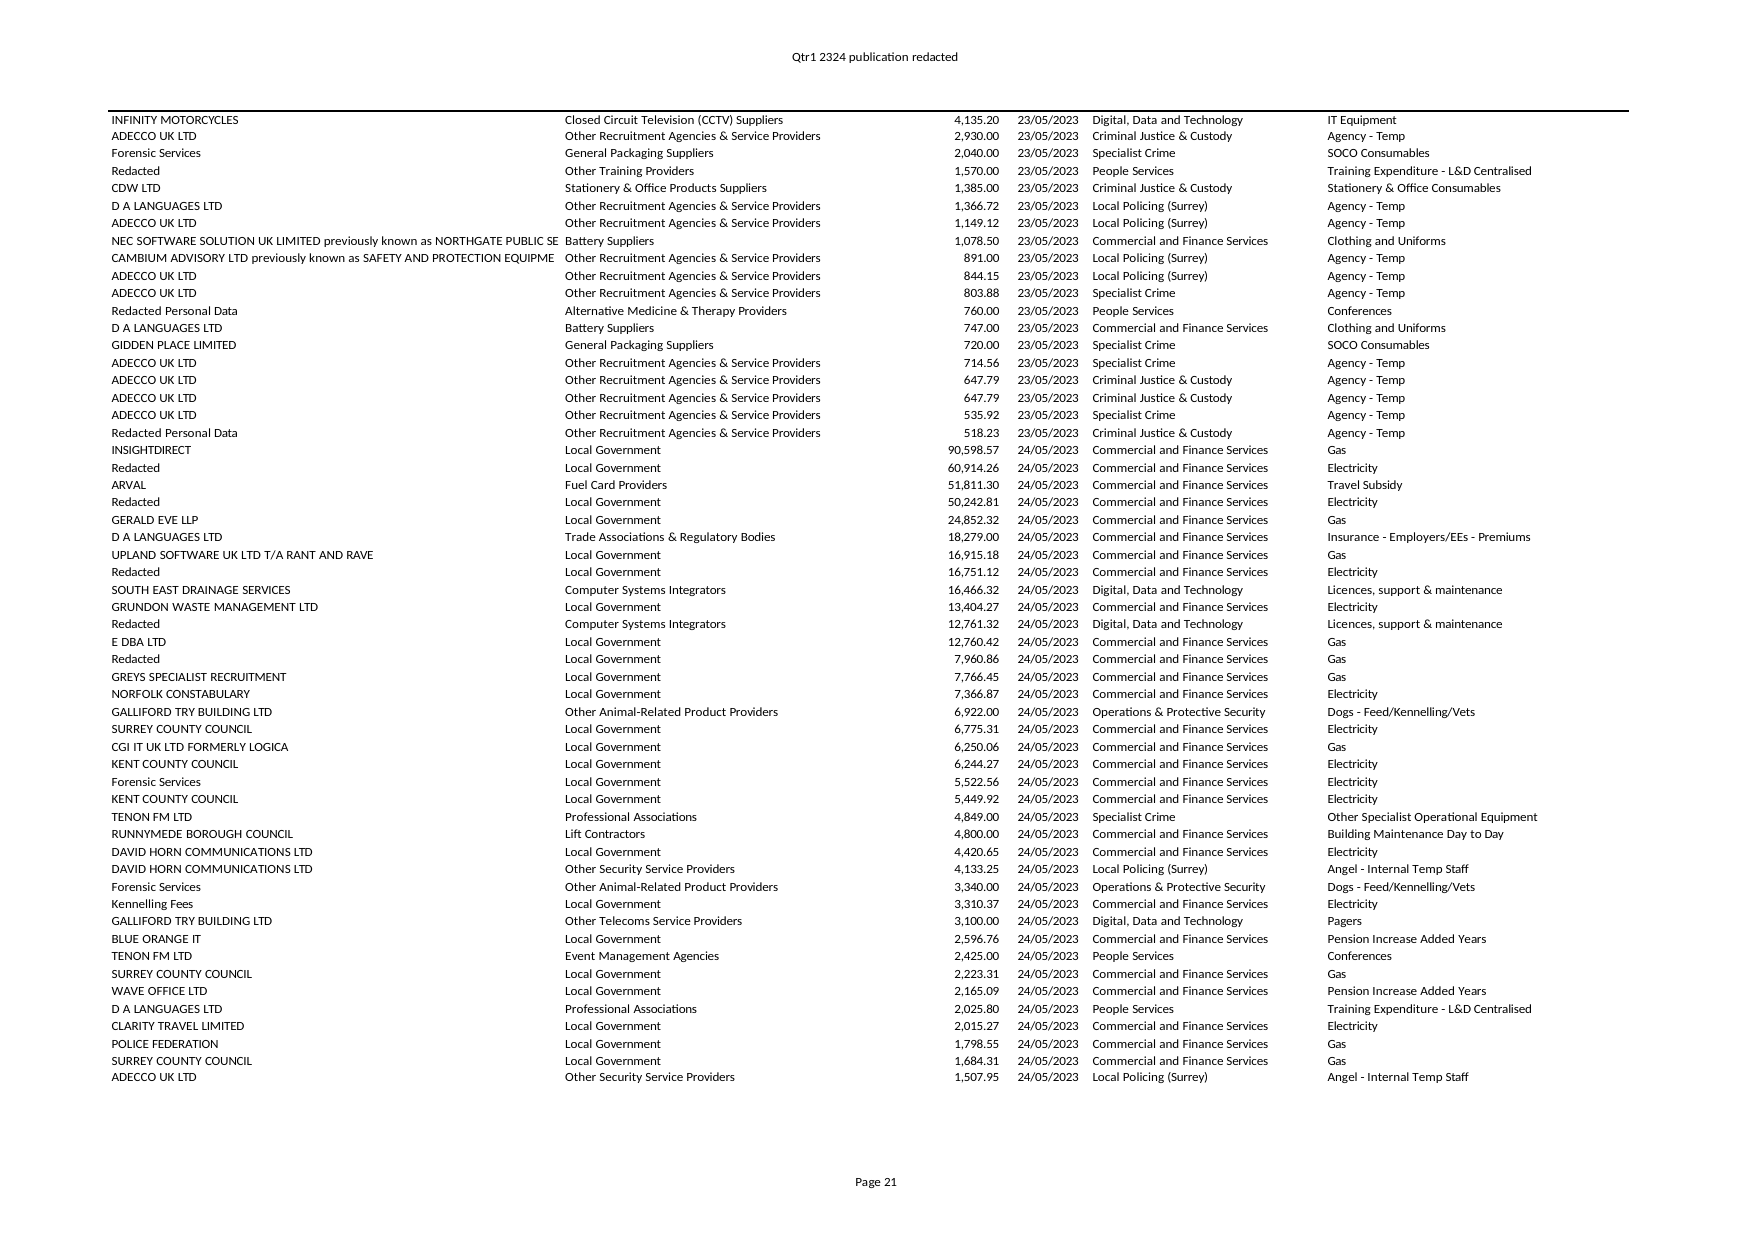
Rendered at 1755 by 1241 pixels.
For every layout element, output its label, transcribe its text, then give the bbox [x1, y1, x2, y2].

table_cell 90,598.57 [920, 442, 1004, 460]
table_cell 24/05/2023 [1004, 1001, 1089, 1018]
table_cell Agency - Temp [1324, 425, 1629, 442]
table_cell Local Government [562, 442, 920, 460]
table_cell 24/05/2023 [1004, 687, 1089, 704]
table_cell 18,279.00 [920, 529, 1004, 547]
table_cell Angel - Internal Temp Staff [1324, 861, 1629, 879]
table_cell 23/05/2023 [1004, 146, 1089, 163]
table_cell Electricity [1324, 687, 1629, 704]
table_cell 24/05/2023 [1004, 1071, 1089, 1086]
table_cell 6,922.00 [920, 704, 1004, 721]
table_cell NEC SOFTWARE SOLUTION UK LIMITED previously known as NORTHGATE PUBLIC SE [108, 233, 562, 250]
table_cell Specialist Crime [1089, 338, 1324, 355]
table_cell D A LANGUAGES LTD [108, 320, 562, 337]
table_cell Electricity [1324, 774, 1629, 791]
table_cell 5,522.56 [920, 774, 1004, 791]
table_cell Agency - Temp [1324, 390, 1629, 407]
table_cell 24/05/2023 [1004, 756, 1089, 774]
table_cell Event Management Agencies [562, 949, 920, 966]
table_cell Specialist Crime [1089, 146, 1324, 163]
table_cell ADECCO UK LTD [108, 390, 562, 407]
table_cell Agency - Temp [1324, 198, 1629, 215]
table_cell ADECCO UK LTD [108, 128, 562, 146]
table_cell 24/05/2023 [1004, 931, 1089, 948]
table_cell GREYS SPECIALIST RECRUITMENT [108, 669, 562, 687]
table_cell Other Recruitment Agencies & Service Providers [562, 372, 920, 390]
table_cell KENT COUNTY COUNCIL [108, 756, 562, 774]
table_cell Dogs - Feed/Kennelling/Vets [1324, 879, 1629, 896]
table_cell Local Policing (Surrey) [1089, 215, 1324, 233]
table_cell Digital, Data and Technology [1089, 914, 1324, 931]
table_cell 844.15 [920, 268, 1004, 285]
table_cell E DBA LTD [108, 634, 562, 652]
table_cell Specialist Crime [1089, 355, 1324, 372]
table_cell 23/05/2023 [1004, 372, 1089, 390]
table_cell Redacted [108, 163, 562, 181]
table_cell Redacted Personal Data [108, 303, 562, 320]
table_cell Commercial and Finance Services [1089, 477, 1324, 494]
table_cell GERALD EVE LLP [108, 512, 562, 529]
table_cell 24,852.32 [920, 512, 1004, 529]
table_cell Criminal Justice & Custody [1089, 128, 1324, 146]
table_cell Other Specialist Operational Equipment [1324, 809, 1629, 826]
table_cell Local Government [562, 1053, 920, 1071]
table_cell ADECCO UK LTD [108, 372, 562, 390]
table_cell Local Government [562, 984, 920, 1001]
table_cell 518.23 [920, 425, 1004, 442]
table_cell Forensic Services [108, 146, 562, 163]
table_cell Local Government [562, 774, 920, 791]
table_cell 720.00 [920, 338, 1004, 355]
table_cell 24/05/2023 [1004, 861, 1089, 879]
table_cell Commercial and Finance Services [1089, 1053, 1324, 1071]
table_cell 4,800.00 [920, 826, 1004, 844]
table_cell Electricity [1324, 844, 1629, 861]
table_cell 535.92 [920, 407, 1004, 425]
table_cell Computer Systems Integrators [562, 617, 920, 634]
table_cell 1,366.72 [920, 198, 1004, 215]
table_cell Gas [1324, 652, 1629, 669]
table_cell Criminal Justice & Custody [1089, 390, 1324, 407]
table_cell Building Maintenance Day to Day [1324, 826, 1629, 844]
table_cell GALLIFORD TRY BUILDING LTD [108, 914, 562, 931]
table_cell 23/05/2023 [1004, 163, 1089, 181]
table_cell Conferences [1324, 949, 1629, 966]
table_cell GRUNDON WASTE MANAGEMENT LTD [108, 599, 562, 617]
table_cell Local Government [562, 1018, 920, 1036]
table_cell Other Telecoms Service Providers [562, 914, 920, 931]
table_cell Local Government [562, 896, 920, 913]
table_cell Specialist Crime [1089, 407, 1324, 425]
table_cell 23/05/2023 [1004, 338, 1089, 355]
table_cell Commercial and Finance Services [1089, 564, 1324, 582]
table_cell Electricity [1324, 896, 1629, 913]
table_cell 891.00 [920, 250, 1004, 268]
table_cell 24/05/2023 [1004, 547, 1089, 564]
table_cell Commercial and Finance Services [1089, 826, 1324, 844]
table_cell Forensic Services [108, 774, 562, 791]
table_cell 3,310.37 [920, 896, 1004, 913]
table_cell 1,078.50 [920, 233, 1004, 250]
table_cell 24/05/2023 [1004, 582, 1089, 599]
table_cell UPLAND SOFTWARE UK LTD T/A RANT AND RAVE [108, 547, 562, 564]
table_cell 24/05/2023 [1004, 512, 1089, 529]
table_cell Commercial and Finance Services [1089, 652, 1324, 669]
table_cell Commercial and Finance Services [1089, 529, 1324, 547]
table_cell Pension Increase Added Years [1324, 984, 1629, 1001]
table_cell Pagers [1324, 914, 1629, 931]
table_cell Other Recruitment Agencies & Service Providers [562, 407, 920, 425]
table_cell 6,244.27 [920, 756, 1004, 774]
table_cell Commercial and Finance Services [1089, 442, 1324, 460]
table_cell 24/05/2023 [1004, 914, 1089, 931]
table_cell Electricity [1324, 495, 1629, 512]
table_cell People Services [1089, 303, 1324, 320]
table_cell Licences, support & maintenance [1324, 582, 1629, 599]
table_cell SURREY COUNTY COUNCIL [108, 966, 562, 983]
table_cell Local Policing (Surrey) [1089, 198, 1324, 215]
table_cell 23/05/2023 [1004, 181, 1089, 198]
table_cell 24/05/2023 [1004, 896, 1089, 913]
table_cell CDW LTD [108, 181, 562, 198]
table_cell Local Government [562, 564, 920, 582]
table_cell 60,914.26 [920, 460, 1004, 477]
table_cell Digital, Data and Technology [1089, 582, 1324, 599]
table_cell 1,798.55 [920, 1036, 1004, 1053]
table_cell Local Government [562, 512, 920, 529]
table_cell Professional Associations [562, 809, 920, 826]
table_cell Local Policing (Surrey) [1089, 250, 1324, 268]
table_cell Other Recruitment Agencies & Service Providers [562, 250, 920, 268]
table_cell Digital, Data and Technology [1089, 112, 1324, 128]
table_cell 647.79 [920, 390, 1004, 407]
table_cell 7,960.86 [920, 652, 1004, 669]
table_cell Professional Associations [562, 1001, 920, 1018]
table_cell Dogs - Feed/Kennelling/Vets [1324, 704, 1629, 721]
table_cell 4,135.20 [920, 112, 1004, 128]
table_cell 24/05/2023 [1004, 739, 1089, 756]
table_cell 23/05/2023 [1004, 285, 1089, 303]
table_cell 24/05/2023 [1004, 442, 1089, 460]
table_cell SOCO Consumables [1324, 338, 1629, 355]
table_cell POLICE FEDERATION [108, 1036, 562, 1053]
table_cell Commercial and Finance Services [1089, 1036, 1324, 1053]
table_cell Gas [1324, 634, 1629, 652]
table_cell 23/05/2023 [1004, 128, 1089, 146]
table_cell Alternative Medicine & Therapy Providers [562, 303, 920, 320]
table_cell Commercial and Finance Services [1089, 634, 1324, 652]
table_cell Commercial and Finance Services [1089, 791, 1324, 809]
table_cell 24/05/2023 [1004, 617, 1089, 634]
table_cell Agency - Temp [1324, 250, 1629, 268]
table_cell 24/05/2023 [1004, 966, 1089, 983]
table_cell Battery Suppliers [562, 233, 920, 250]
table_cell Forensic Services [108, 879, 562, 896]
table_cell Commercial and Finance Services [1089, 669, 1324, 687]
table_cell 24/05/2023 [1004, 791, 1089, 809]
table_cell Training Expenditure - L&D Centralised [1324, 1001, 1629, 1018]
table_cell 1,684.31 [920, 1053, 1004, 1071]
table_cell Other Security Service Providers [562, 861, 920, 879]
table_cell Local Government [562, 599, 920, 617]
table_cell Commercial and Finance Services [1089, 460, 1324, 477]
table_cell SURREY COUNTY COUNCIL [108, 1053, 562, 1071]
table_cell Electricity [1324, 599, 1629, 617]
table_cell 24/05/2023 [1004, 844, 1089, 861]
table_cell Redacted [108, 617, 562, 634]
table_cell Angel - Internal Temp Staff [1324, 1071, 1629, 1086]
table_cell Commercial and Finance Services [1089, 495, 1324, 512]
table_cell Redacted [108, 564, 562, 582]
table_cell 23/05/2023 [1004, 355, 1089, 372]
table_cell 4,849.00 [920, 809, 1004, 826]
table_cell 2,425.00 [920, 949, 1004, 966]
table_cell Local Government [562, 966, 920, 983]
table_cell 13,404.27 [920, 599, 1004, 617]
table_cell 714.56 [920, 355, 1004, 372]
table_cell Local Government [562, 791, 920, 809]
table_cell Commercial and Finance Services [1089, 966, 1324, 983]
table_cell Local Government [562, 547, 920, 564]
table_cell 24/05/2023 [1004, 984, 1089, 1001]
table_cell DAVID HORN COMMUNICATIONS LTD [108, 844, 562, 861]
table_cell Computer Systems Integrators [562, 582, 920, 599]
table_cell Gas [1324, 512, 1629, 529]
table_cell Criminal Justice & Custody [1089, 372, 1324, 390]
table_cell Electricity [1324, 791, 1629, 809]
table_cell CAMBIUM ADVISORY LTD previously known as SAFETY AND PROTECTION EQUIPME [108, 250, 562, 268]
table_cell 1,570.00 [920, 163, 1004, 181]
table_cell BLUE ORANGE IT [108, 931, 562, 948]
table_cell Local Government [562, 669, 920, 687]
table_cell 24/05/2023 [1004, 879, 1089, 896]
table_cell People Services [1089, 1001, 1324, 1018]
table_cell D A LANGUAGES LTD [108, 529, 562, 547]
table_cell NORFOLK CONSTABULARY [108, 687, 562, 704]
table_cell SOUTH EAST DRAINAGE SERVICES [108, 582, 562, 599]
table_cell Fuel Card Providers [562, 477, 920, 494]
table_cell INSIGHTDIRECT [108, 442, 562, 460]
table_cell 23/05/2023 [1004, 215, 1089, 233]
table_cell 23/05/2023 [1004, 233, 1089, 250]
table_cell 12,760.42 [920, 634, 1004, 652]
table_cell Insurance - Employers/EEs - Premiums [1324, 529, 1629, 547]
table_cell 24/05/2023 [1004, 495, 1089, 512]
table_cell CLARITY TRAVEL LIMITED [108, 1018, 562, 1036]
table_cell Other Recruitment Agencies & Service Providers [562, 285, 920, 303]
table_cell Training Expenditure - L&D Centralised [1324, 163, 1629, 181]
table_cell Agency - Temp [1324, 285, 1629, 303]
table_cell Agency - Temp [1324, 268, 1629, 285]
table_cell IT Equipment [1324, 112, 1629, 128]
table_cell 24/05/2023 [1004, 529, 1089, 547]
table_cell Other Recruitment Agencies & Service Providers [562, 390, 920, 407]
table_cell Clothing and Uniforms [1324, 320, 1629, 337]
table_cell Pension Increase Added Years [1324, 931, 1629, 948]
table_cell Agency - Temp [1324, 407, 1629, 425]
table_cell Other Training Providers [562, 163, 920, 181]
table_cell Commercial and Finance Services [1089, 721, 1324, 739]
table_cell 6,250.06 [920, 739, 1004, 756]
table_cell 24/05/2023 [1004, 704, 1089, 721]
table_cell 2,223.31 [920, 966, 1004, 983]
table_cell 24/05/2023 [1004, 599, 1089, 617]
table_cell 12,761.32 [920, 617, 1004, 634]
table_cell 16,915.18 [920, 547, 1004, 564]
table_cell ADECCO UK LTD [108, 268, 562, 285]
table_cell Gas [1324, 547, 1629, 564]
table_cell 24/05/2023 [1004, 721, 1089, 739]
table_cell 7,766.45 [920, 669, 1004, 687]
table_cell KENT COUNTY COUNCIL [108, 791, 562, 809]
table_cell 747.00 [920, 320, 1004, 337]
table_cell 24/05/2023 [1004, 652, 1089, 669]
table_cell Local Government [562, 1036, 920, 1053]
table_cell Local Government [562, 634, 920, 652]
table_cell Commercial and Finance Services [1089, 896, 1324, 913]
table_cell Other Recruitment Agencies & Service Providers [562, 355, 920, 372]
table_cell 24/05/2023 [1004, 1053, 1089, 1071]
table_cell 23/05/2023 [1004, 112, 1089, 128]
table_cell Electricity [1324, 460, 1629, 477]
table_cell Criminal Justice & Custody [1089, 425, 1324, 442]
table_cell People Services [1089, 163, 1324, 181]
table_cell Other Animal-Related Product Providers [562, 704, 920, 721]
table_cell CGI IT UK LTD FORMERLY LOGICA [108, 739, 562, 756]
table_cell Local Policing (Surrey) [1089, 268, 1324, 285]
table_cell Clothing and Uniforms [1324, 233, 1629, 250]
table_cell Local Policing (Surrey) [1089, 1071, 1324, 1086]
table_cell Gas [1324, 1036, 1629, 1053]
table_cell Criminal Justice & Custody [1089, 181, 1324, 198]
table_cell 760.00 [920, 303, 1004, 320]
table_cell TENON FM LTD [108, 949, 562, 966]
table_cell 23/05/2023 [1004, 268, 1089, 285]
table_cell DAVID HORN COMMUNICATIONS LTD [108, 861, 562, 879]
table_cell 51,811.30 [920, 477, 1004, 494]
table_cell Local Government [562, 495, 920, 512]
table_cell 24/05/2023 [1004, 460, 1089, 477]
table_cell Specialist Crime [1089, 809, 1324, 826]
table_cell 24/05/2023 [1004, 1036, 1089, 1053]
table_cell 2,025.80 [920, 1001, 1004, 1018]
table_cell Other Animal-Related Product Providers [562, 879, 920, 896]
table_cell Commercial and Finance Services [1089, 774, 1324, 791]
table_cell 23/05/2023 [1004, 250, 1089, 268]
table_cell Commercial and Finance Services [1089, 320, 1324, 337]
table_cell 24/05/2023 [1004, 634, 1089, 652]
table_cell Trade Associations & Regulatory Bodies [562, 529, 920, 547]
table_cell Local Government [562, 721, 920, 739]
table_cell General Packaging Suppliers [562, 338, 920, 355]
table_cell 16,466.32 [920, 582, 1004, 599]
table_cell 16,751.12 [920, 564, 1004, 582]
table_cell 2,596.76 [920, 931, 1004, 948]
table_cell 6,775.31 [920, 721, 1004, 739]
table_cell ADECCO UK LTD [108, 355, 562, 372]
table_cell Conferences [1324, 303, 1629, 320]
table_cell 24/05/2023 [1004, 477, 1089, 494]
table_cell Commercial and Finance Services [1089, 844, 1324, 861]
table_cell 24/05/2023 [1004, 774, 1089, 791]
table_cell 24/05/2023 [1004, 809, 1089, 826]
table_cell Commercial and Finance Services [1089, 599, 1324, 617]
table_cell Specialist Crime [1089, 285, 1324, 303]
table_cell Lift Contractors [562, 826, 920, 844]
table_cell Digital, Data and Technology [1089, 617, 1324, 634]
table_cell ADECCO UK LTD [108, 1071, 562, 1086]
table_cell Agency - Temp [1324, 355, 1629, 372]
table_cell 5,449.92 [920, 791, 1004, 809]
table_cell 24/05/2023 [1004, 949, 1089, 966]
table_cell Commercial and Finance Services [1089, 687, 1324, 704]
table_cell 2,930.00 [920, 128, 1004, 146]
table_cell Commercial and Finance Services [1089, 547, 1324, 564]
table_cell Redacted [108, 495, 562, 512]
table_cell Other Recruitment Agencies & Service Providers [562, 128, 920, 146]
table_cell INFINITY MOTORCYCLES [108, 112, 562, 128]
table_cell Local Government [562, 844, 920, 861]
table_cell 803.88 [920, 285, 1004, 303]
table_cell 23/05/2023 [1004, 425, 1089, 442]
table_cell Operations & Protective Security [1089, 879, 1324, 896]
table_cell 647.79 [920, 372, 1004, 390]
table_cell Electricity [1324, 721, 1629, 739]
table_cell D A LANGUAGES LTD [108, 1001, 562, 1018]
table_cell 4,420.65 [920, 844, 1004, 861]
table_cell Battery Suppliers [562, 320, 920, 337]
table_cell ARVAL [108, 477, 562, 494]
table_cell GALLIFORD TRY BUILDING LTD [108, 704, 562, 721]
table_cell Electricity [1324, 756, 1629, 774]
table_cell People Services [1089, 949, 1324, 966]
table_cell General Packaging Suppliers [562, 146, 920, 163]
table_cell Closed Circuit Television (CCTV) Suppliers [562, 112, 920, 128]
table_cell Redacted [108, 460, 562, 477]
table_cell Kennelling Fees [108, 896, 562, 913]
table_cell WAVE OFFICE LTD [108, 984, 562, 1001]
table_cell 3,100.00 [920, 914, 1004, 931]
table_cell Other Recruitment Agencies & Service Providers [562, 215, 920, 233]
table_cell RUNNYMEDE BOROUGH COUNCIL [108, 826, 562, 844]
table_cell Other Recruitment Agencies & Service Providers [562, 425, 920, 442]
table_cell 2,165.09 [920, 984, 1004, 1001]
table_cell Electricity [1324, 564, 1629, 582]
table_cell 23/05/2023 [1004, 320, 1089, 337]
table_cell Stationery & Office Products Suppliers [562, 181, 920, 198]
table_cell Local Government [562, 687, 920, 704]
table_cell ADECCO UK LTD [108, 407, 562, 425]
table_cell 24/05/2023 [1004, 564, 1089, 582]
table_cell Commercial and Finance Services [1089, 739, 1324, 756]
table_cell Commercial and Finance Services [1089, 984, 1324, 1001]
table_cell Redacted [108, 652, 562, 669]
table_cell Other Recruitment Agencies & Service Providers [562, 198, 920, 215]
table_cell 7,366.87 [920, 687, 1004, 704]
table_cell Commercial and Finance Services [1089, 756, 1324, 774]
table_cell Operations & Protective Security [1089, 704, 1324, 721]
table_cell Other Recruitment Agencies & Service Providers [562, 268, 920, 285]
table_cell Licences, support & maintenance [1324, 617, 1629, 634]
table_cell 2,015.27 [920, 1018, 1004, 1036]
table_cell Local Government [562, 756, 920, 774]
table_cell ADECCO UK LTD [108, 285, 562, 303]
table_cell 1,507.95 [920, 1071, 1004, 1086]
table_cell Local Government [562, 652, 920, 669]
table_cell Commercial and Finance Services [1089, 1018, 1324, 1036]
table_cell Gas [1324, 669, 1629, 687]
table_cell SOCO Consumables [1324, 146, 1629, 163]
table_cell Other Security Service Providers [562, 1071, 920, 1086]
table_cell 1,149.12 [920, 215, 1004, 233]
table_cell Electricity [1324, 1018, 1629, 1036]
table_cell Commercial and Finance Services [1089, 233, 1324, 250]
table_cell D A LANGUAGES LTD [108, 198, 562, 215]
table_cell Travel Subsidy [1324, 477, 1629, 494]
table_cell Commercial and Finance Services [1089, 931, 1324, 948]
table_cell 23/05/2023 [1004, 407, 1089, 425]
table_cell 3,340.00 [920, 879, 1004, 896]
table_cell Redacted Personal Data [108, 425, 562, 442]
table_cell 23/05/2023 [1004, 390, 1089, 407]
table_cell SURREY COUNTY COUNCIL [108, 721, 562, 739]
table_cell 50,242.81 [920, 495, 1004, 512]
table_cell Local Government [562, 460, 920, 477]
table_cell Stationery & Office Consumables [1324, 181, 1629, 198]
table_cell Gas [1324, 739, 1629, 756]
table_cell Local Government [562, 931, 920, 948]
table_cell ADECCO UK LTD [108, 215, 562, 233]
table_cell 24/05/2023 [1004, 669, 1089, 687]
table_cell 23/05/2023 [1004, 198, 1089, 215]
table_cell Local Policing (Surrey) [1089, 861, 1324, 879]
table_cell 23/05/2023 [1004, 303, 1089, 320]
table_cell Commercial and Finance Services [1089, 512, 1324, 529]
table_cell Gas [1324, 966, 1629, 983]
table_cell 2,040.00 [920, 146, 1004, 163]
table_cell 24/05/2023 [1004, 826, 1089, 844]
table_cell Agency - Temp [1324, 372, 1629, 390]
table_cell Gas [1324, 1053, 1629, 1071]
table_cell 4,133.25 [920, 861, 1004, 879]
table_cell 1,385.00 [920, 181, 1004, 198]
table_cell 24/05/2023 [1004, 1018, 1089, 1036]
table_cell Agency - Temp [1324, 128, 1629, 146]
table_cell TENON FM LTD [108, 809, 562, 826]
table_cell Gas [1324, 442, 1629, 460]
table_cell Local Government [562, 739, 920, 756]
table_cell Agency - Temp [1324, 215, 1629, 233]
table_cell GIDDEN PLACE LIMITED [108, 338, 562, 355]
